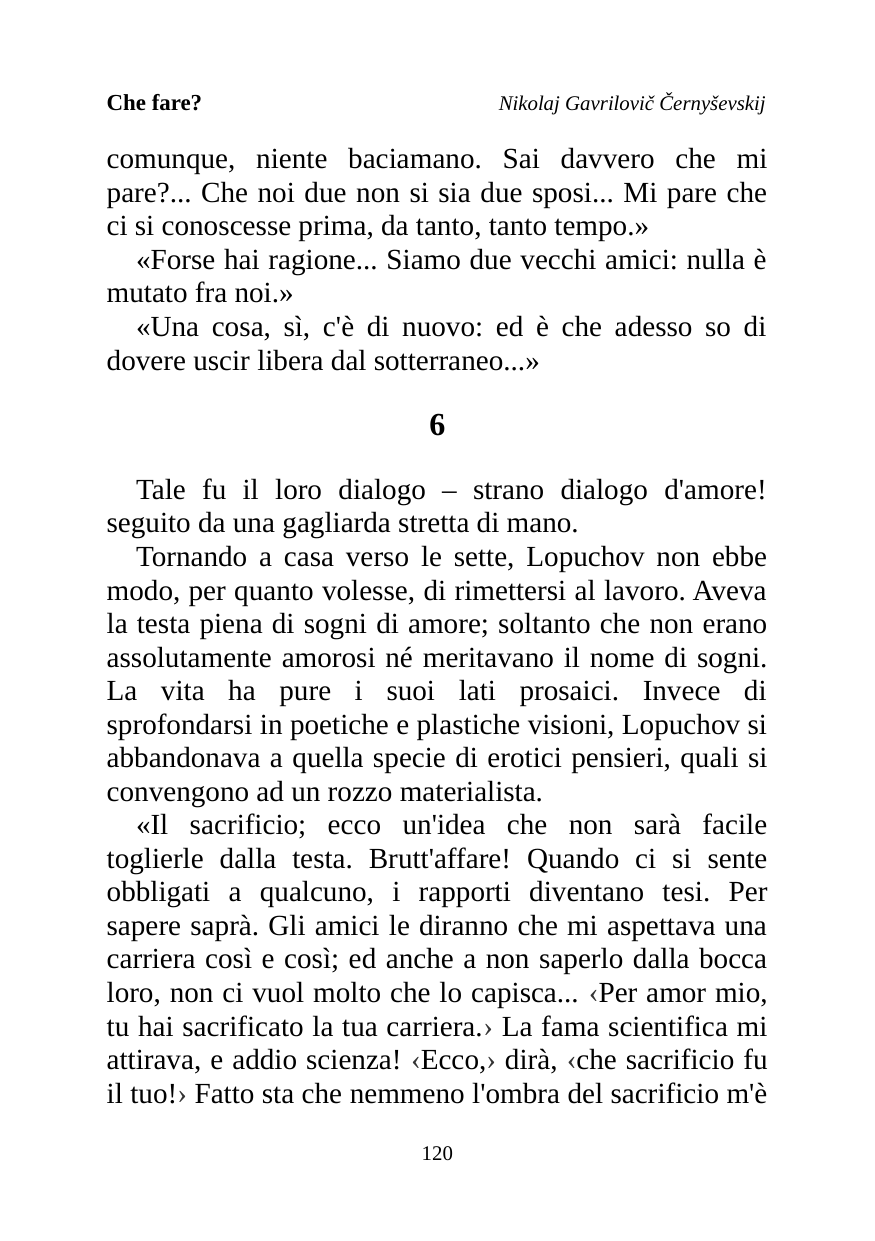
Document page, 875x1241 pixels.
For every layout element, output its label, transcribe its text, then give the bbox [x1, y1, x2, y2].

text «Una cosa, sì, c'è di nuovo: ed è che adesso so di dovere uscir libera dal sotterraneo...» [106, 309, 768, 376]
text «Forse hai ragione... Siamo due vecchi amici: nulla è mutato fra noi.» [106, 242, 768, 309]
text Tale fu il loro dialogo – strano dialogo d'amore! seguito da una gagliarda stretta di mano. [106, 472, 768, 539]
subtitle 6 [106, 406, 768, 442]
text comunque, niente baciamano. Sai davvero che mi pare?... Che noi due non si sia due sposi... Mi pare che ci si conoscesse prima, da tanto, tanto tempo.» [106, 141, 768, 242]
text Tornando a casa verso le sette, Lopuchov non ebbe modo, per quanto volesse, di rimettersi al lavoro. Aveva la testa piena di sogni di amore; soltanto che non erano assolutamente amorosi né meritavano il nome di sogni. La vita ha pure i suoi lati prosaici. Invece di sprofondarsi in poetiche e plastiche visioni, Lopuchov si abbandonava a quella specie di erotici pensieri, quali si convengono ad un rozzo materialista. [106, 539, 768, 807]
text «Il sacrificio; ecco un'idea che non sarà facile toglierle dalla testa. Brutt'affare! Quando ci si sente obbligati a qualcuno, i rapporti diventano tesi. Per sapere saprà. Gli amici le diranno che mi aspettava una carriera così e così; ed anche a non saperlo dalla bocca loro, non ci vuol molto che lo capisca... ‹Per amor mio, tu hai sacrificato la tua carriera.› La fama scientifica mi attirava, e addio scienza! ‹Ecco,› dirà, ‹che sacrificio fu il tuo!› Fatto sta che nemmeno l'ombra del sacrificio m'è [106, 807, 768, 1109]
